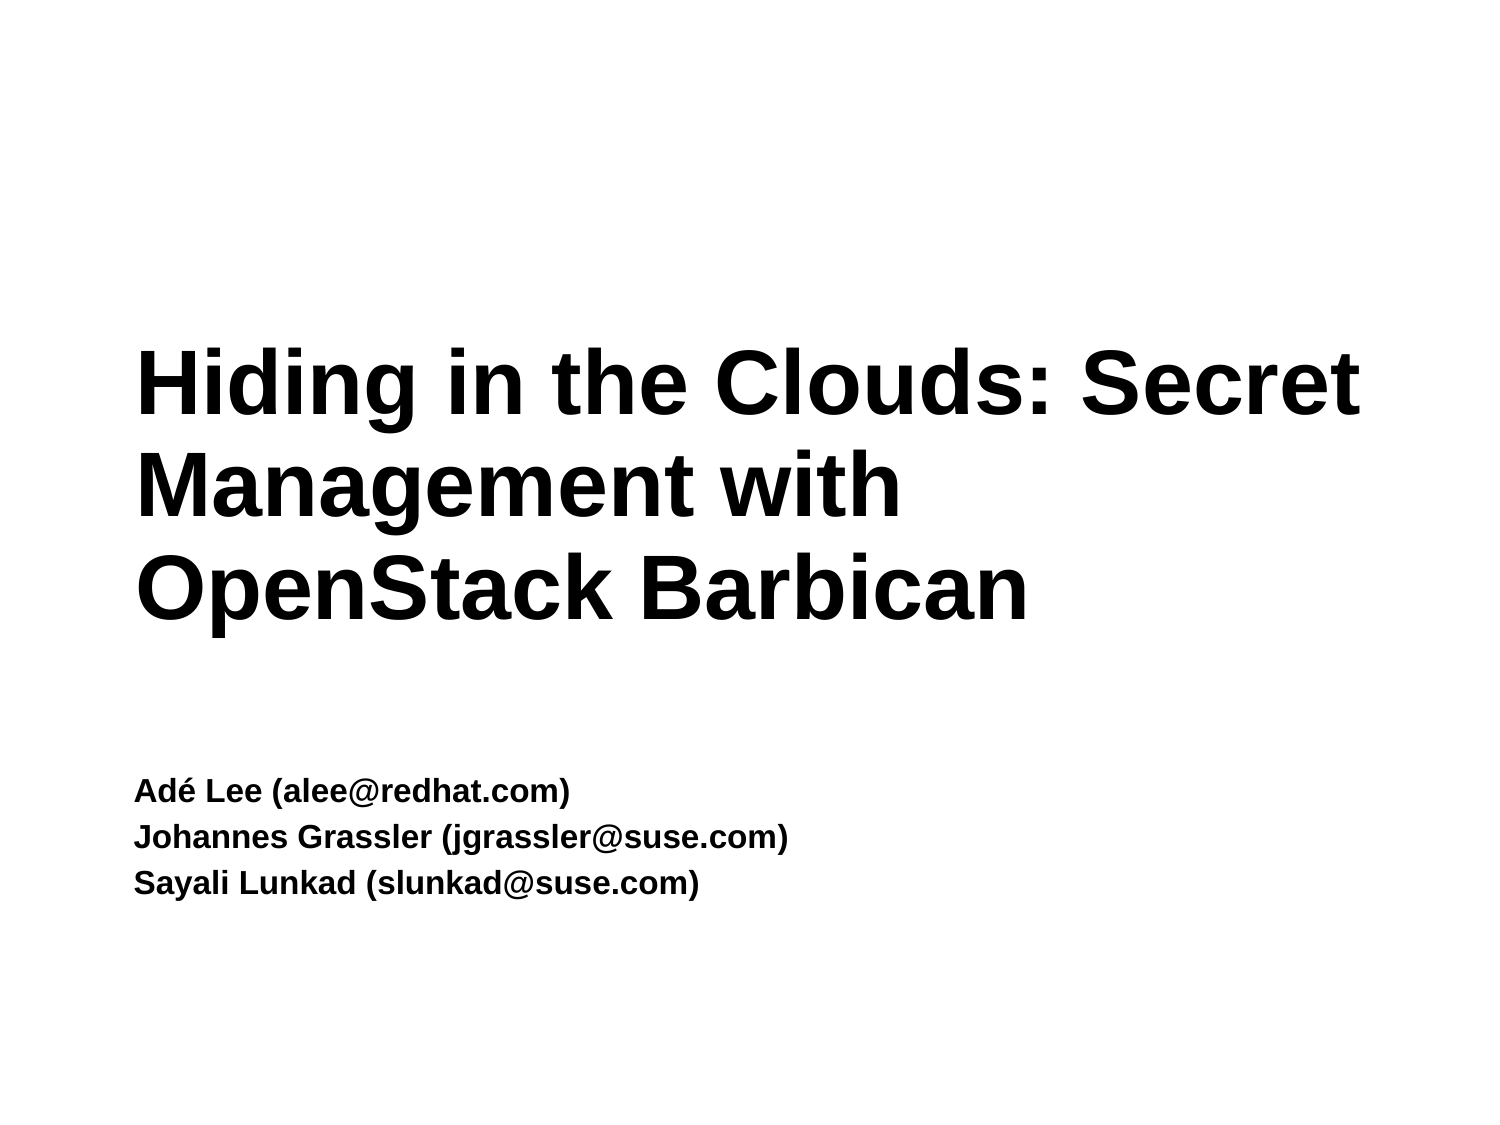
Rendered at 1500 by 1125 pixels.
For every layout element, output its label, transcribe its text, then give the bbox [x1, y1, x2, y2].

subtitle Adé Lee (alee@redhat.com) Johannes Grassler (jgrassler@suse.com) Sayali Lunkad (slunkad@suse.com) [133, 772, 821, 969]
title Hiding in the Clouds: Secret Management with OpenStack Barbican [135, 331, 1409, 640]
